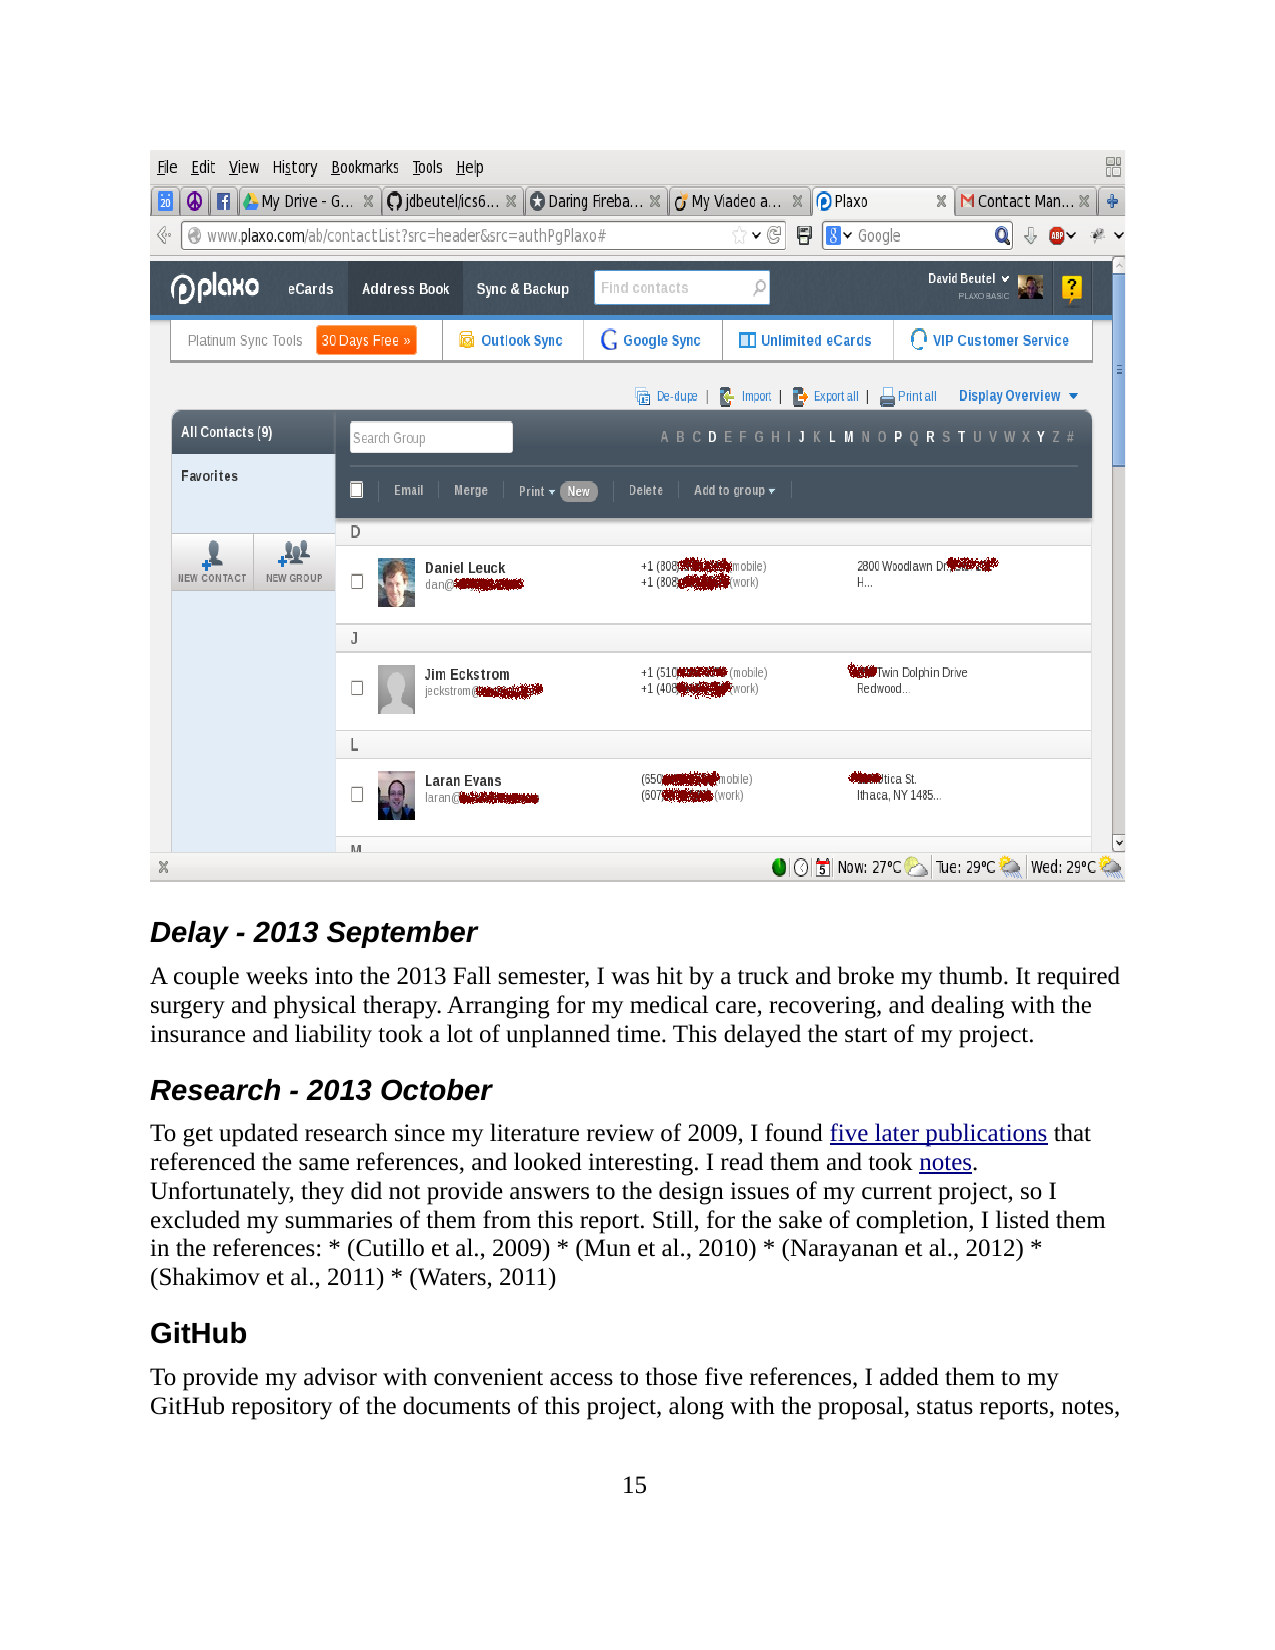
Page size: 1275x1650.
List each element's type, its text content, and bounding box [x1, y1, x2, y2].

picture [150, 150, 1125, 882]
text To provide my advisor with convenient access to those five references, I added them to my GitHub repository of the documents of this project, along with the proposal, status reports, notes, [150, 1362, 1125, 1419]
subtitle Delay - 2013 September [150, 915, 1125, 949]
text A couple weeks into the 2013 Fall semester, I was hit by a truck and broke my thumb. It required surgery and physical therapy. Arranging for my medical care, recovering, and dealing with the insurance and liability took a lot of unplanned time. This delayed the start of my project. [150, 961, 1125, 1047]
subtitle GitHub [150, 1316, 1125, 1349]
text To get updated research since my literature review of 2009, I found five later publications that referenced the same references, and looked interesting. I read them and took notes. Unfortunately, they did not provide answers to the design issues of my current project, so I excluded my summaries of them from this report. Still, for the sake of completion, I listed them in the references: * (Cutillo et al., 2009) * (Mun et al., 2010) * (Narayanan et al., 2012) * (Shakimov et al., 2011) * (Waters, 2011) [150, 1118, 1125, 1291]
subtitle Research - 2013 October [150, 1072, 1125, 1106]
